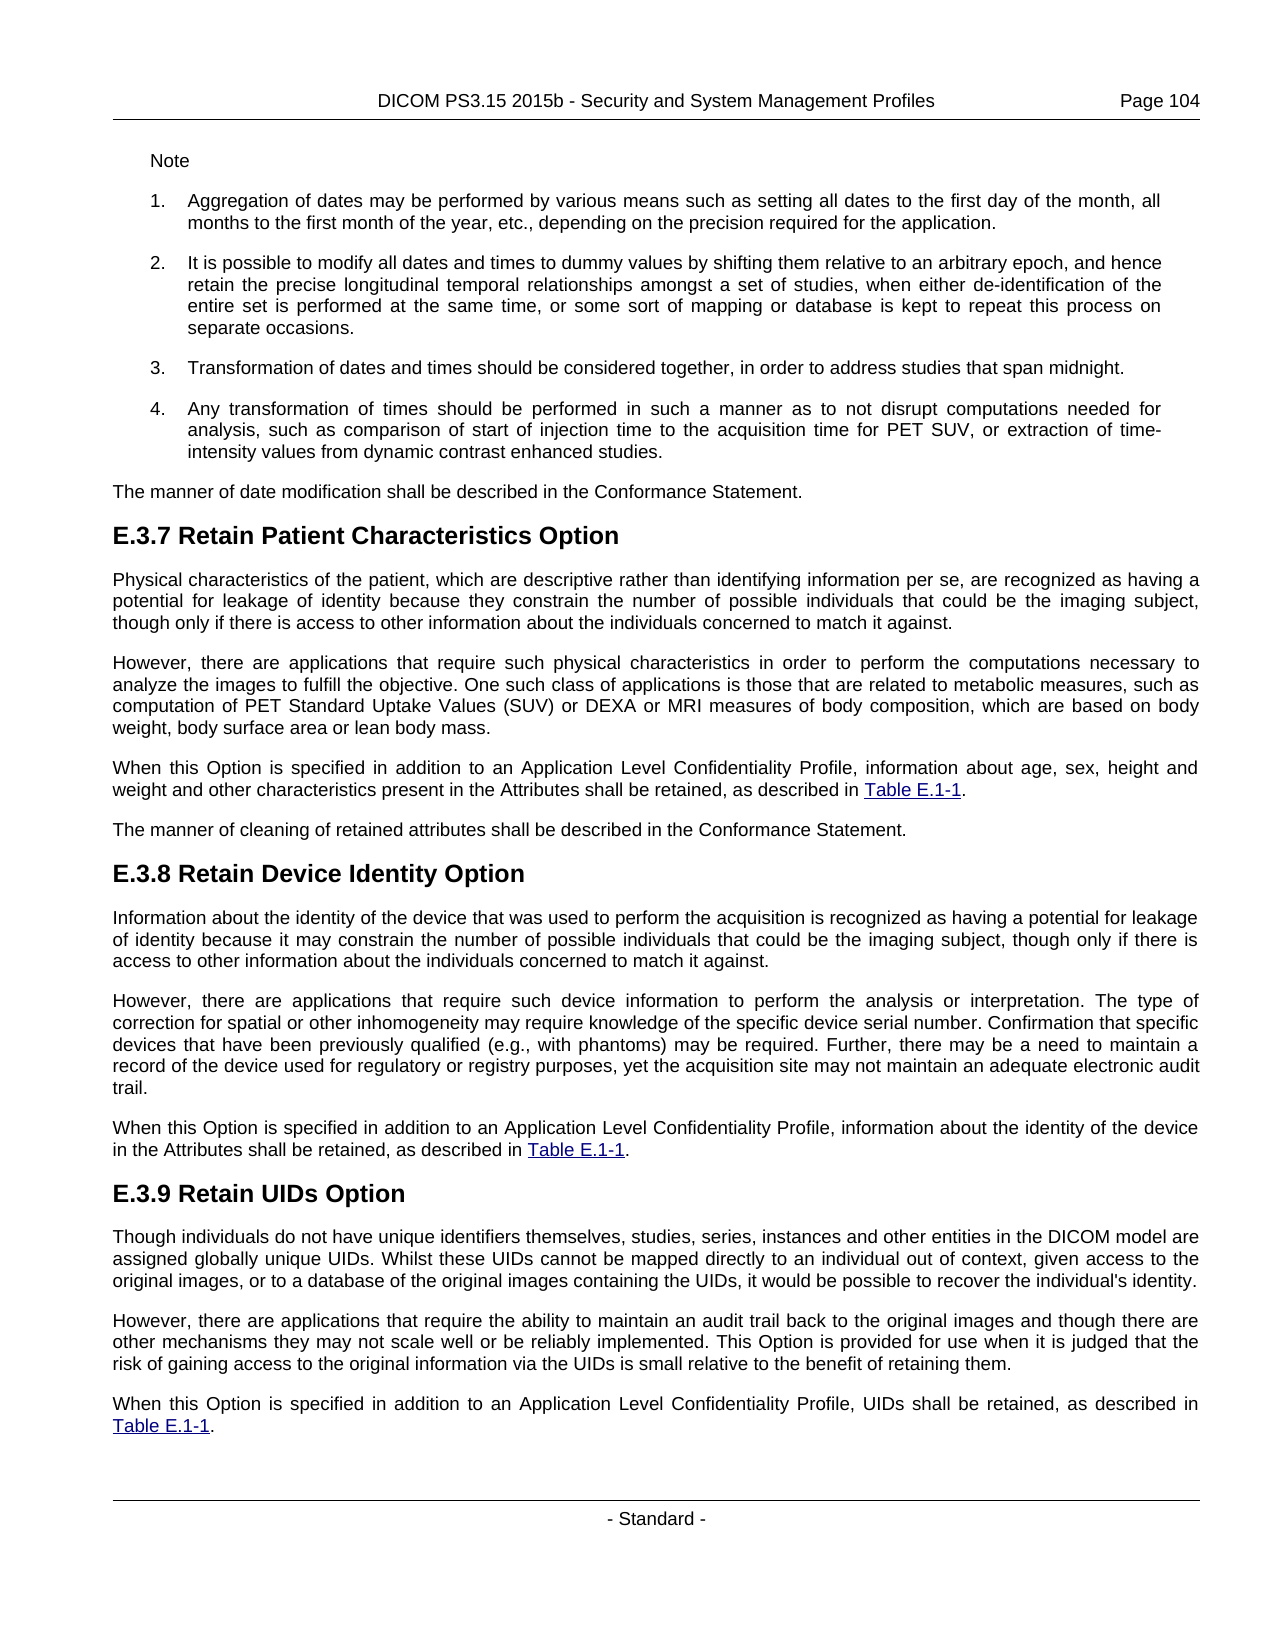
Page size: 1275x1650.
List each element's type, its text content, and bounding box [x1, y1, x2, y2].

text When this Option is specified in addition to an Application Level Confidentiality Profile, information about age, sex, height and weight and other characteristics present in the Attributes shall be retained, as described in Table E.1-1. [112, 757, 1200, 800]
text However, there are applications that require such device information to perform the analysis or interpretation. The type of correction for spatial or other inhomogeneity may require knowledge of the specific device serial number. Confirmation that specific devices that have been previously qualified (e.g., with phantoms) may be required. Further, there may be a need to maintain a record of the device used for regulatory or registry purposes, yet the acquisition site may not maintain an adequate electronic audit trail. [112, 990, 1200, 1098]
text Though individuals do not have unique identifiers themselves, studies, series, instances and other entities in the DICOM model are assigned globally unique UIDs. Whilst these UIDs cannot be mapped directly to an individual out of context, given access to the original images, or to a database of the original images containing the UIDs, it would be possible to recover the individual's identity. [112, 1226, 1200, 1291]
text When this Option is specified in addition to an Application Level Confidentiality Profile, information about the identity of the device in the Attributes shall be retained, as described in Table E.1-1. [112, 1117, 1200, 1160]
text Physical characteristics of the patient, which are descriptive rather than identifying information per se, are recognized as having a potential for leakage of identity because they constrain the number of possible individuals that could be the imaging subject, though only if there is access to other information about the individuals concerned to match it against. [112, 569, 1200, 633]
list Any transformation of times should be performed in such a manner as to not disrupt computations needed for analysis, such as comparison of start of injection time to the acquisition time for PET SUV, or extraction of time-intensity values from dynamic contrast enhanced studies. [150, 397, 1162, 462]
list Transformation of dates and times should be considered together, in order to address studies that span midnight. [150, 357, 1162, 379]
list It is possible to modify all dates and times to dummy values by shifting them relative to an arbitrary epoch, and hence retain the precise longitudinal temporal relationships amongst a set of studies, when either de-identification of the entire set is performed at the same time, or some sort of mapping or database is kept to repeat this process on separate occasions. [150, 252, 1162, 338]
text E.3.7 Retain Patient Characteristics Option [112, 521, 1200, 550]
text However, there are applications that require such physical characteristics in order to perform the computations necessary to analyze the images to fulfill the objective. One such class of applications is those that are related to metabolic measures, such as computation of PET Standard Uptake Values (SUV) or DEXA or MRI measures of body composition, which are based on body weight, body surface area or lean body mass. [112, 652, 1200, 738]
text E.3.8 Retain Device Identity Option [112, 859, 1200, 888]
text Note [150, 150, 1162, 172]
list Aggregation of dates may be performed by various means such as setting all dates to the first day of the month, all months to the first month of the year, etc., depending on the precision required for the application. [150, 190, 1162, 233]
text However, there are applications that require the ability to maintain an audit trail back to the original images and though there are other mechanisms they may not scale well or be reliably implemented. This Option is provided for use when it is judged that the risk of gaining access to the original information via the UIDs is small relative to the benefit of retaining them. [112, 1310, 1200, 1374]
text E.3.9 Retain UIDs Option [112, 1179, 1200, 1207]
text The manner of date modification shall be described in the Conformance Statement. [112, 481, 1200, 502]
text Information about the identity of the device that was used to perform the acquisition is recognized as having a potential for leakage of identity because it may constrain the number of possible individuals that could be the imaging subject, though only if there is access to other information about the individuals concerned to match it against. [112, 907, 1200, 972]
text When this Option is specified in addition to an Application Level Confidentiality Profile, UIDs shall be retained, as described in Table E.1-1. [112, 1393, 1200, 1436]
text The manner of cleaning of retained attributes shall be described in the Conformance Statement. [112, 819, 1200, 841]
